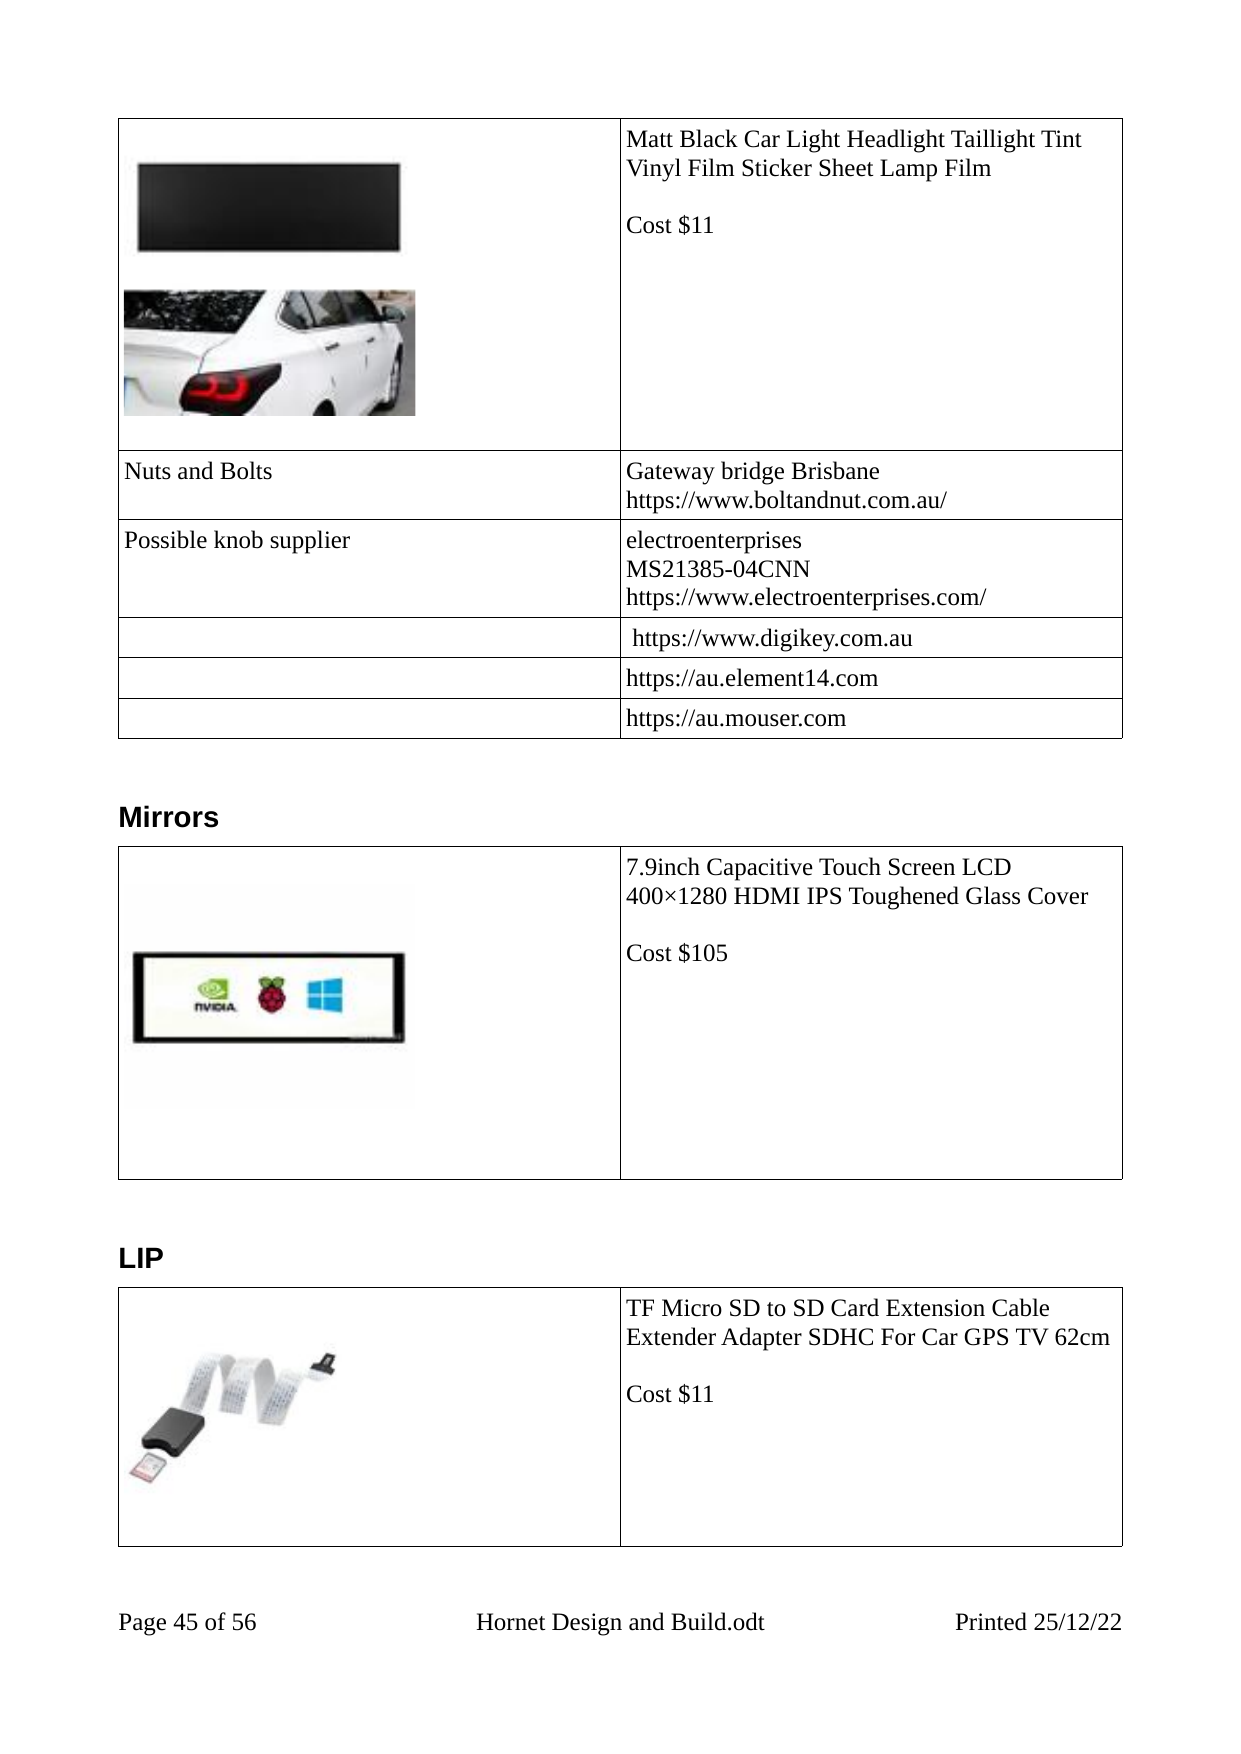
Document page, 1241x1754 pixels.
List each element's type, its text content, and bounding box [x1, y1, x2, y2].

table_header 7.9inch Capacitive Touch Screen LCD 400×1280 HDMI IPS Toughened Glass Cover Cost $105 [621, 847, 1122, 1178]
table_cell Possible knob supplier [119, 520, 620, 617]
table_header [119, 1288, 620, 1546]
table_header TF Micro SD to SD Card Extension Cable Extender Adapter SDHC For Car GPS TV 62cm Cost $11 [621, 1288, 1122, 1546]
table_cell [119, 658, 620, 698]
table_cell Matt Black Car Light Headlight Taillight Tint Vinyl Film Sticker Sheet Lamp Film Cost $11 [621, 119, 1122, 450]
subtitle LIP [118, 1241, 1122, 1274]
picture [123, 123, 416, 416]
subtitle Mirrors [118, 800, 1122, 834]
table_cell https://www.digikey.com.au [621, 618, 1122, 657]
table_header [119, 847, 620, 1178]
table_cell Nuts and Bolts [119, 451, 620, 519]
picture [123, 1292, 343, 1512]
table_cell [119, 618, 620, 657]
table_cell [119, 119, 620, 450]
table_cell https://au.mouser.com [621, 699, 1122, 738]
table_cell Gateway bridge Brisbane https://www.boltandnut.com.au/ [621, 451, 1122, 519]
picture [123, 852, 416, 1144]
table_cell electroenterprises MS21385-04CNN https://www.electroenterprises.com/ [621, 520, 1122, 617]
table_cell [119, 699, 620, 738]
table_cell https://au.element14.com [621, 658, 1122, 698]
